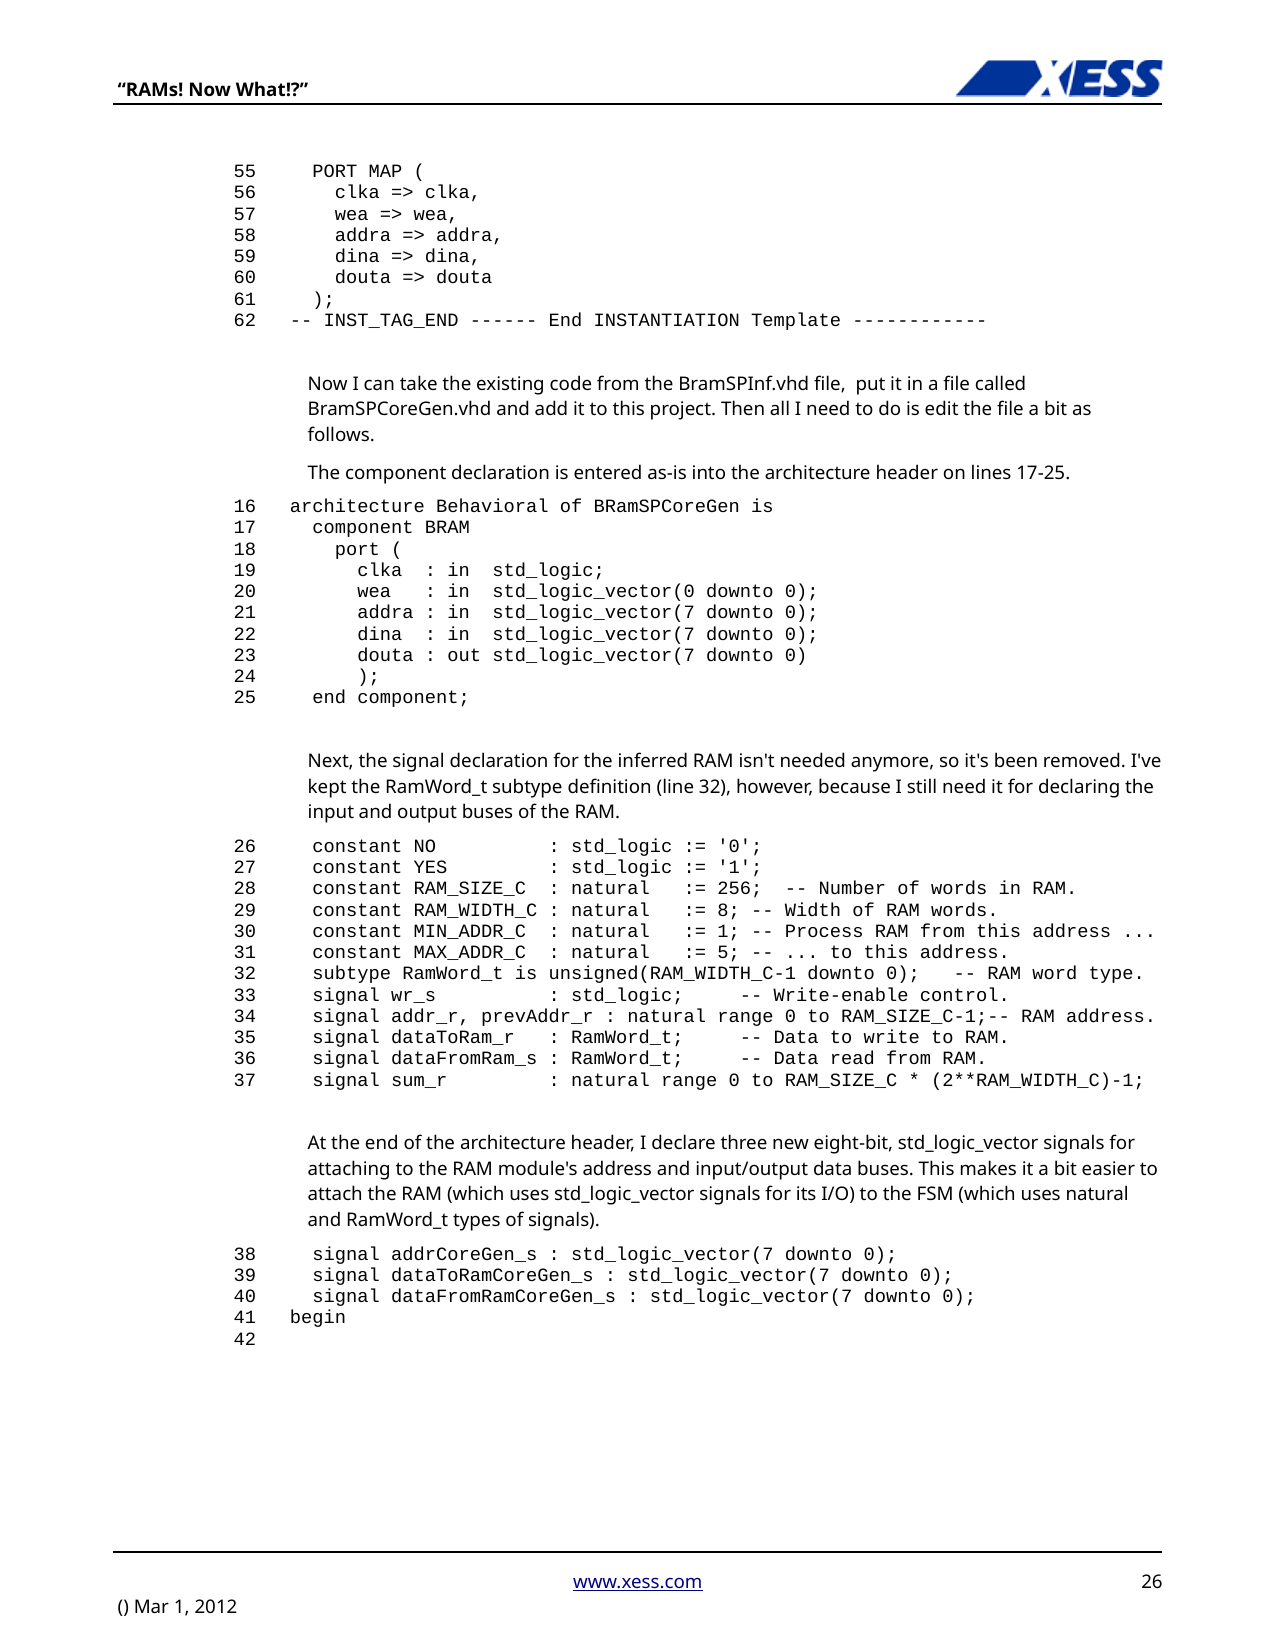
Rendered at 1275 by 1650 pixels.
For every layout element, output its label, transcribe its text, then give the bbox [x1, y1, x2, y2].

list constant RAM_WIDTH_C : natural := 8; -- Width of RAM words. [289, 900, 1162, 922]
list constant RAM_SIZE_C : natural := 256; -- Number of words in RAM. [289, 879, 1162, 900]
list signal wr_s : std_logic; -- Write-enable control. [289, 985, 1162, 1007]
list begin [289, 1308, 1162, 1329]
text Now I can take the existing code from the BramSPInf.vhd file, put it in a file called BramSPCoreGen.vhd and add it to this project. Then all I need to do is edit the file a bit as follows. [307, 370, 1162, 447]
list signal dataFromRam_s : RamWord_t; -- Data read from RAM. [289, 1049, 1162, 1070]
list constant YES : std_logic := '1'; [289, 858, 1162, 879]
list clka => clka, [289, 183, 1162, 204]
list architecture Behavioral of BRamSPCoreGen is [289, 497, 1162, 518]
list wea => wea, [289, 204, 1162, 226]
list signal addrCoreGen_s : std_logic_vector(7 downto 0); [289, 1244, 1162, 1266]
list clka : in std_logic; [289, 561, 1162, 582]
list constant MAX_ADDR_C : natural := 5; -- ... to this address. [289, 943, 1162, 964]
text The component declaration is entered as-is into the architecture header on lines 17-25. [307, 459, 1162, 484]
list douta => douta [289, 268, 1162, 289]
list signal addr_r, prevAddr_r : natural range 0 to RAM_SIZE_C-1;-- RAM address. [289, 1007, 1162, 1028]
list douta : out std_logic_vector(7 downto 0) [289, 646, 1162, 667]
list -- INST_TAG_END ------ End INSTANTIATION Template ------------ [289, 311, 1162, 332]
list signal dataFromRamCoreGen_s : std_logic_vector(7 downto 0); [289, 1287, 1162, 1308]
list constant NO : std_logic := '0'; [289, 837, 1162, 858]
list wea : in std_logic_vector(0 downto 0); [289, 582, 1162, 603]
text At the end of the architecture header, I declare three new eight-bit, std_logic_vector signals for attaching to the RAM module's address and input/output data buses. This makes it a bit easier to attach the RAM (which uses std_logic_vector signals for its I/O) to the FSM (which uses natural and RamWord_t types of signals). [307, 1130, 1162, 1232]
picture [955, 60, 1163, 97]
list end component; [289, 688, 1162, 709]
list component BRAM [289, 518, 1162, 539]
list PORT MAP ( [289, 162, 1162, 183]
list signal sum_r : natural range 0 to RAM_SIZE_C * (2**RAM_WIDTH_C)-1; [289, 1070, 1162, 1092]
list ); [289, 667, 1162, 688]
list addra : in std_logic_vector(7 downto 0); [289, 603, 1162, 624]
list signal dataToRamCoreGen_s : std_logic_vector(7 downto 0); [289, 1266, 1162, 1287]
list constant MIN_ADDR_C : natural := 1; -- Process RAM from this address ... [289, 922, 1162, 943]
list dina : in std_logic_vector(7 downto 0); [289, 624, 1162, 646]
list dina => dina, [289, 247, 1162, 268]
list ); [289, 289, 1162, 311]
text Next, the signal declaration for the inferred RAM isn't needed anymore, so it's been removed. I've kept the RamWord_t subtype definition (line 32), however, because I still need it for declaring the input and output buses of the RAM. [307, 748, 1162, 824]
list port ( [289, 539, 1162, 561]
list addra => addra, [289, 226, 1162, 247]
list signal dataToRam_r : RamWord_t; -- Data to write to RAM. [289, 1028, 1162, 1049]
list subtype RamWord_t is unsigned(RAM_WIDTH_C-1 downto 0); -- RAM word type. [289, 964, 1162, 985]
